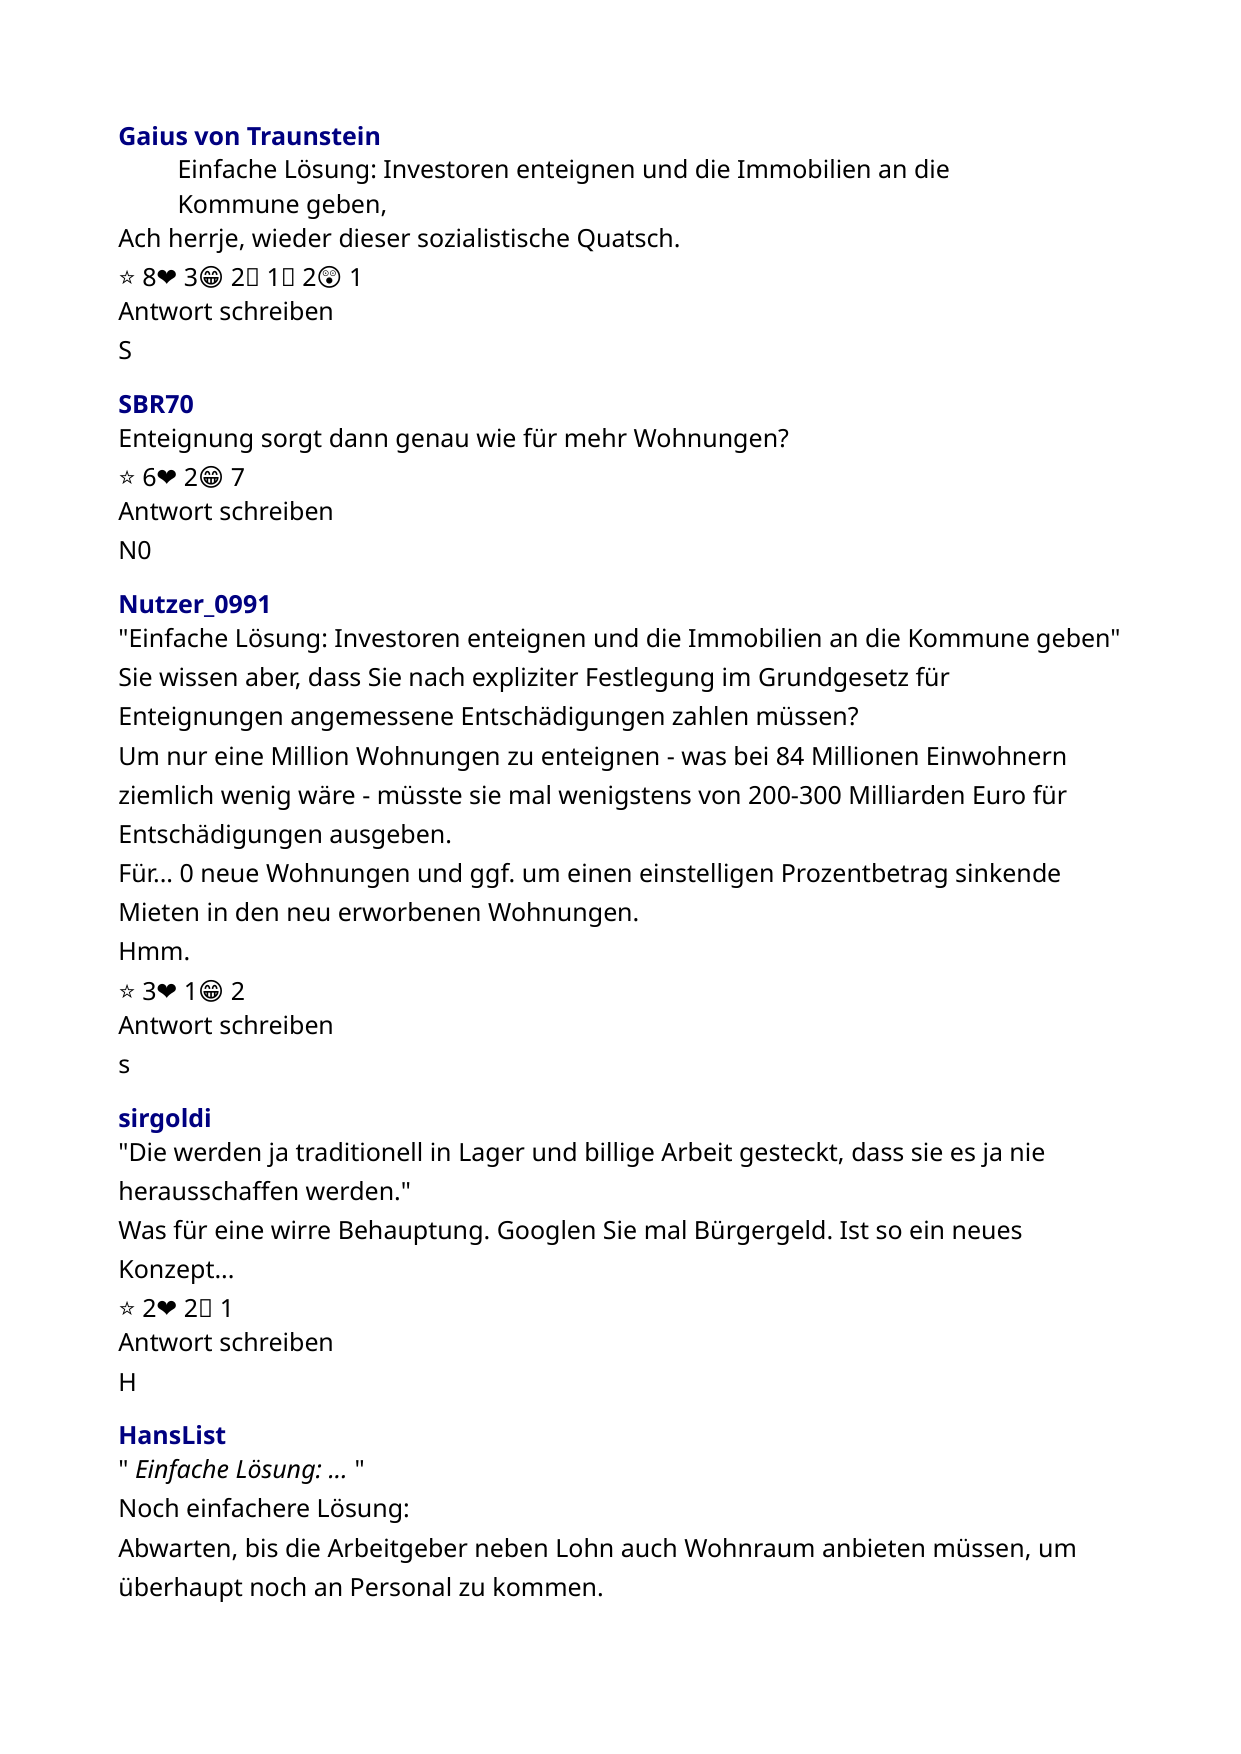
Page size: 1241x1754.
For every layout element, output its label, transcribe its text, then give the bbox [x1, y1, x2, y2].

text s [118, 1046, 1122, 1081]
text Um nur eine Million Wohnungen zu enteignen - was bei 84 Millionen Einwohnern ziemlich wenig wäre - müsste sie mal wenigstens von 200-300 Milliarden Euro für Entschädigungen ausgeben. [118, 738, 1122, 851]
text Noch einfachere Lösung: [118, 1491, 1122, 1525]
subtitle Gaius von Traunstein [118, 118, 1122, 152]
text S [118, 333, 1122, 367]
text Für... 0 neue Wohnungen und ggf. um einen einstelligen Prozentbetrag sinkende Mieten in den neu erworbenen Wohnungen. [118, 856, 1122, 929]
text Enteignung sorgt dann genau wie für mehr Wohnungen? [118, 421, 1122, 454]
text ⭐️ 6❤️ 2😁 7 [118, 460, 1122, 494]
text H [118, 1364, 1122, 1398]
text Antwort schreiben [118, 494, 1122, 528]
text ⭐️ 2❤️ 2🙁 1 [118, 1291, 1122, 1325]
text ⭐️ 8❤️ 3😁 2🙁 1🤨 2😲 1 [118, 259, 1122, 293]
subtitle SBR70 [118, 386, 1122, 421]
text Hmm. [118, 934, 1122, 968]
text Sie wissen aber, dass Sie nach expliziter Festlegung im Grundgesetz für Enteignungen angemessene Entschädigungen zahlen müssen? [118, 660, 1122, 733]
text "Einfache Lösung: Investoren enteignen und die Immobilien an die Kommune geben" [118, 621, 1122, 655]
text N0 [118, 533, 1122, 567]
text Was für eine wirre Behauptung. Googlen Sie mal Bürgergeld. Ist so ein neues Konzept... [118, 1213, 1122, 1286]
text Antwort schreiben [118, 1007, 1122, 1041]
subtitle HansList [118, 1418, 1122, 1452]
text " Einfache Lösung: ... " [118, 1452, 1122, 1486]
subtitle sirgoldi [118, 1100, 1122, 1134]
text Antwort schreiben [118, 293, 1122, 328]
text Ach herrje, wieder dieser sozialistische Quatsch. [118, 220, 1122, 254]
subtitle Nutzer_0991 [118, 587, 1122, 621]
text "Die werden ja traditionell in Lager und billige Arbeit gesteckt, dass sie es ja nie herausschaffen werden." [118, 1134, 1122, 1207]
text Abwarten, bis die Arbeitgeber neben Lohn auch Wohnraum anbieten müssen, um überhaupt noch an Personal zu kommen. [118, 1530, 1122, 1603]
text ⭐️ 3❤️ 1😁 2 [118, 973, 1122, 1007]
text Antwort schreiben [118, 1325, 1122, 1359]
text Einfache Lösung: Investoren enteignen und die Immobilien an die Kommune geben, [177, 152, 1063, 220]
